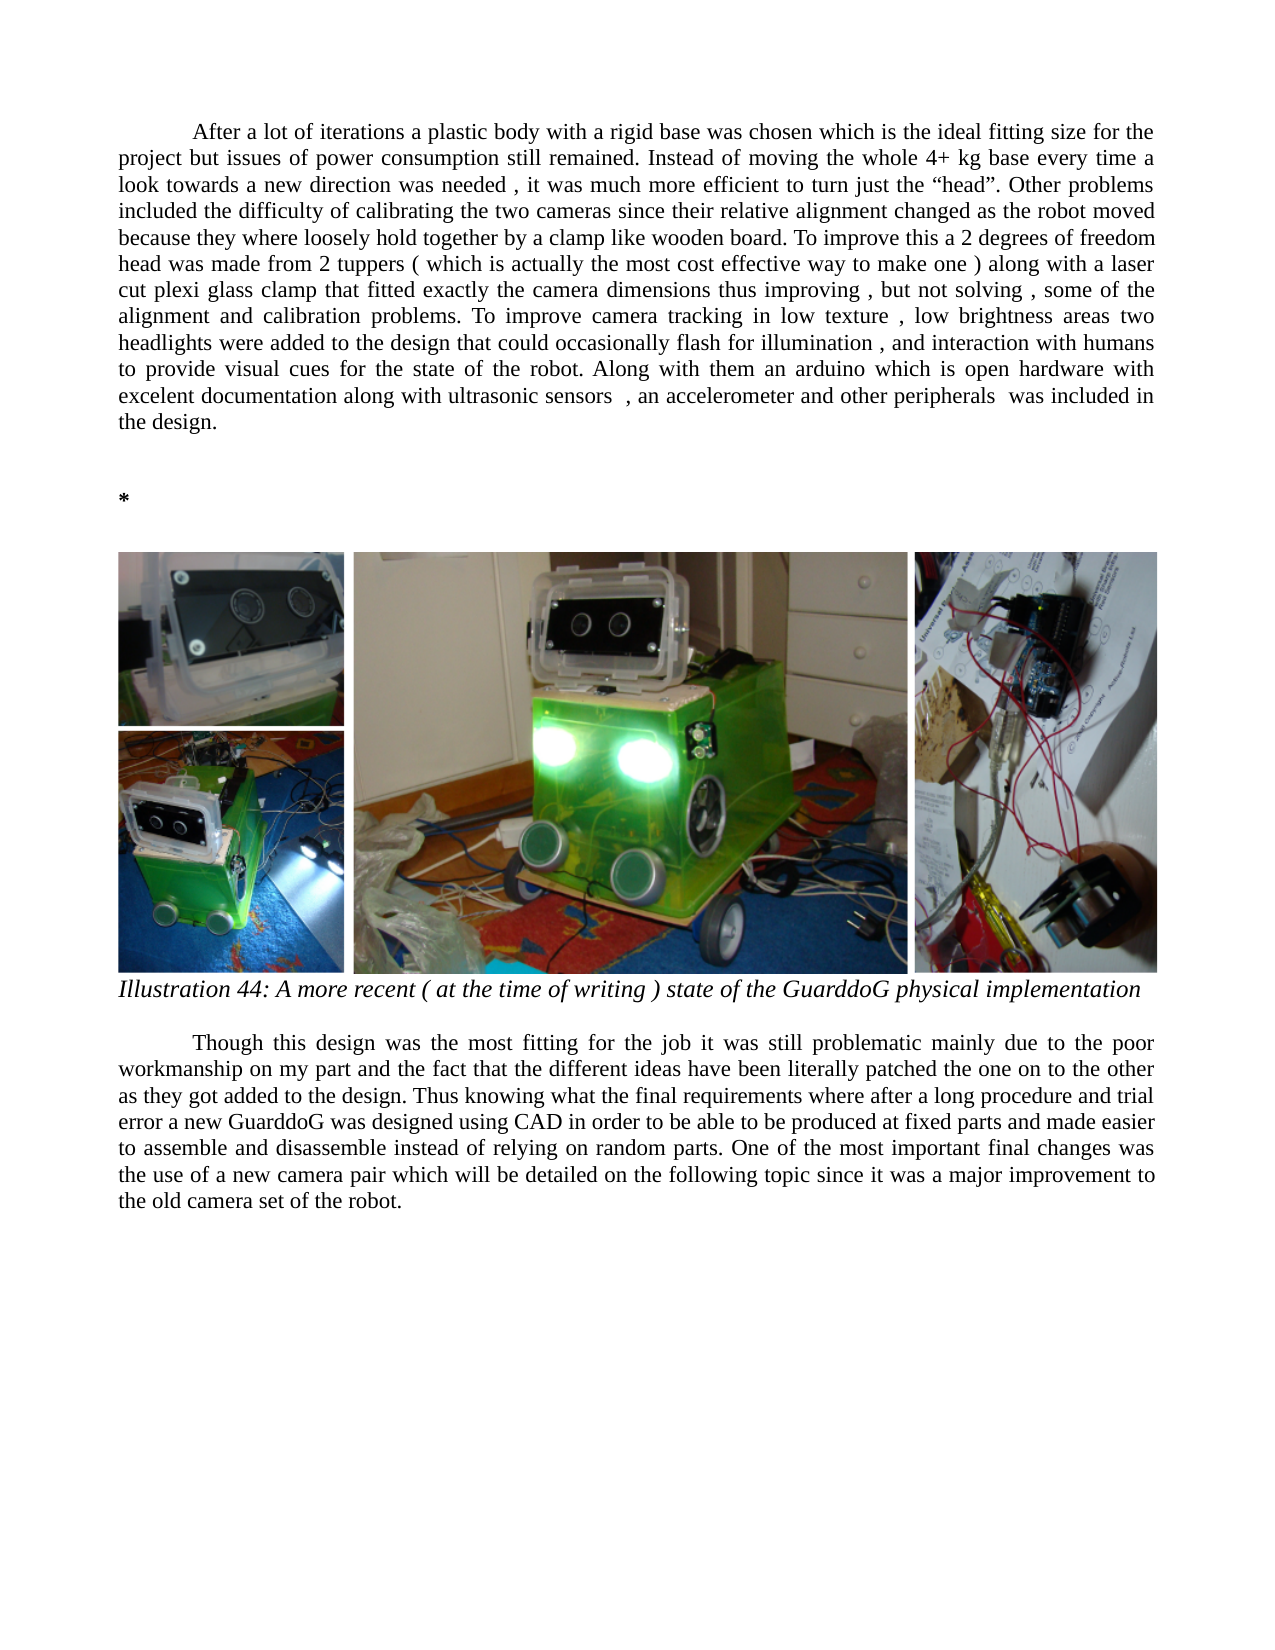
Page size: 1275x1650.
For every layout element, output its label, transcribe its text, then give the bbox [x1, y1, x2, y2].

text * [118, 487, 1157, 513]
picture [118, 552, 1158, 974]
text Though this design was the most fitting for the job it was still problematic mainly due to the poor workmanship on my part and the fact that the different ideas have been literally patched the one on to the other as they got added to the design. Thus knowing what the final requirements where after a long procedure and trial error a new GuarddoG was designed using CAD in order to be able to be produced at fixed parts and made easier to assemble and disassemble instead of relying on random parts. One of the most important final changes was the use of a new camera pair which will be detailed on the following topic since it was a major improvement to the old camera set of the robot. [118, 1029, 1157, 1213]
text Illustration 44: A more recent ( at the time of writing ) state of the GuarddoG physical implementation [118, 974, 1157, 1003]
text After a lot of iterations a plastic body with a rigid base was chosen which is the ideal fitting size for the project but issues of power consumption still remained. Instead of moving the whole 4+ kg base every time a look towards a new direction was needed , it was much more efficient to turn just the “head”. Other problems included the difficulty of calibrating the two cameras since their relative alignment changed as the robot moved because they where loosely hold together by a clamp like wooden board. To improve this a 2 degrees of freedom head was made from 2 tuppers ( which is actually the most cost effective way to make one ) along with a laser cut plexi glass clamp that fitted exactly the camera dimensions thus improving , but not solving , some of the alignment and calibration problems. To improve camera tracking in low texture , low brightness areas two headlights were added to the design that could occasionally flash for illumination , and interaction with humans to provide visual cues for the state of the robot. Along with them an arduino which is open hardware with excelent documentation along with ultrasonic sensors , an accelerometer and other peripherals was included in the design. [118, 118, 1157, 434]
